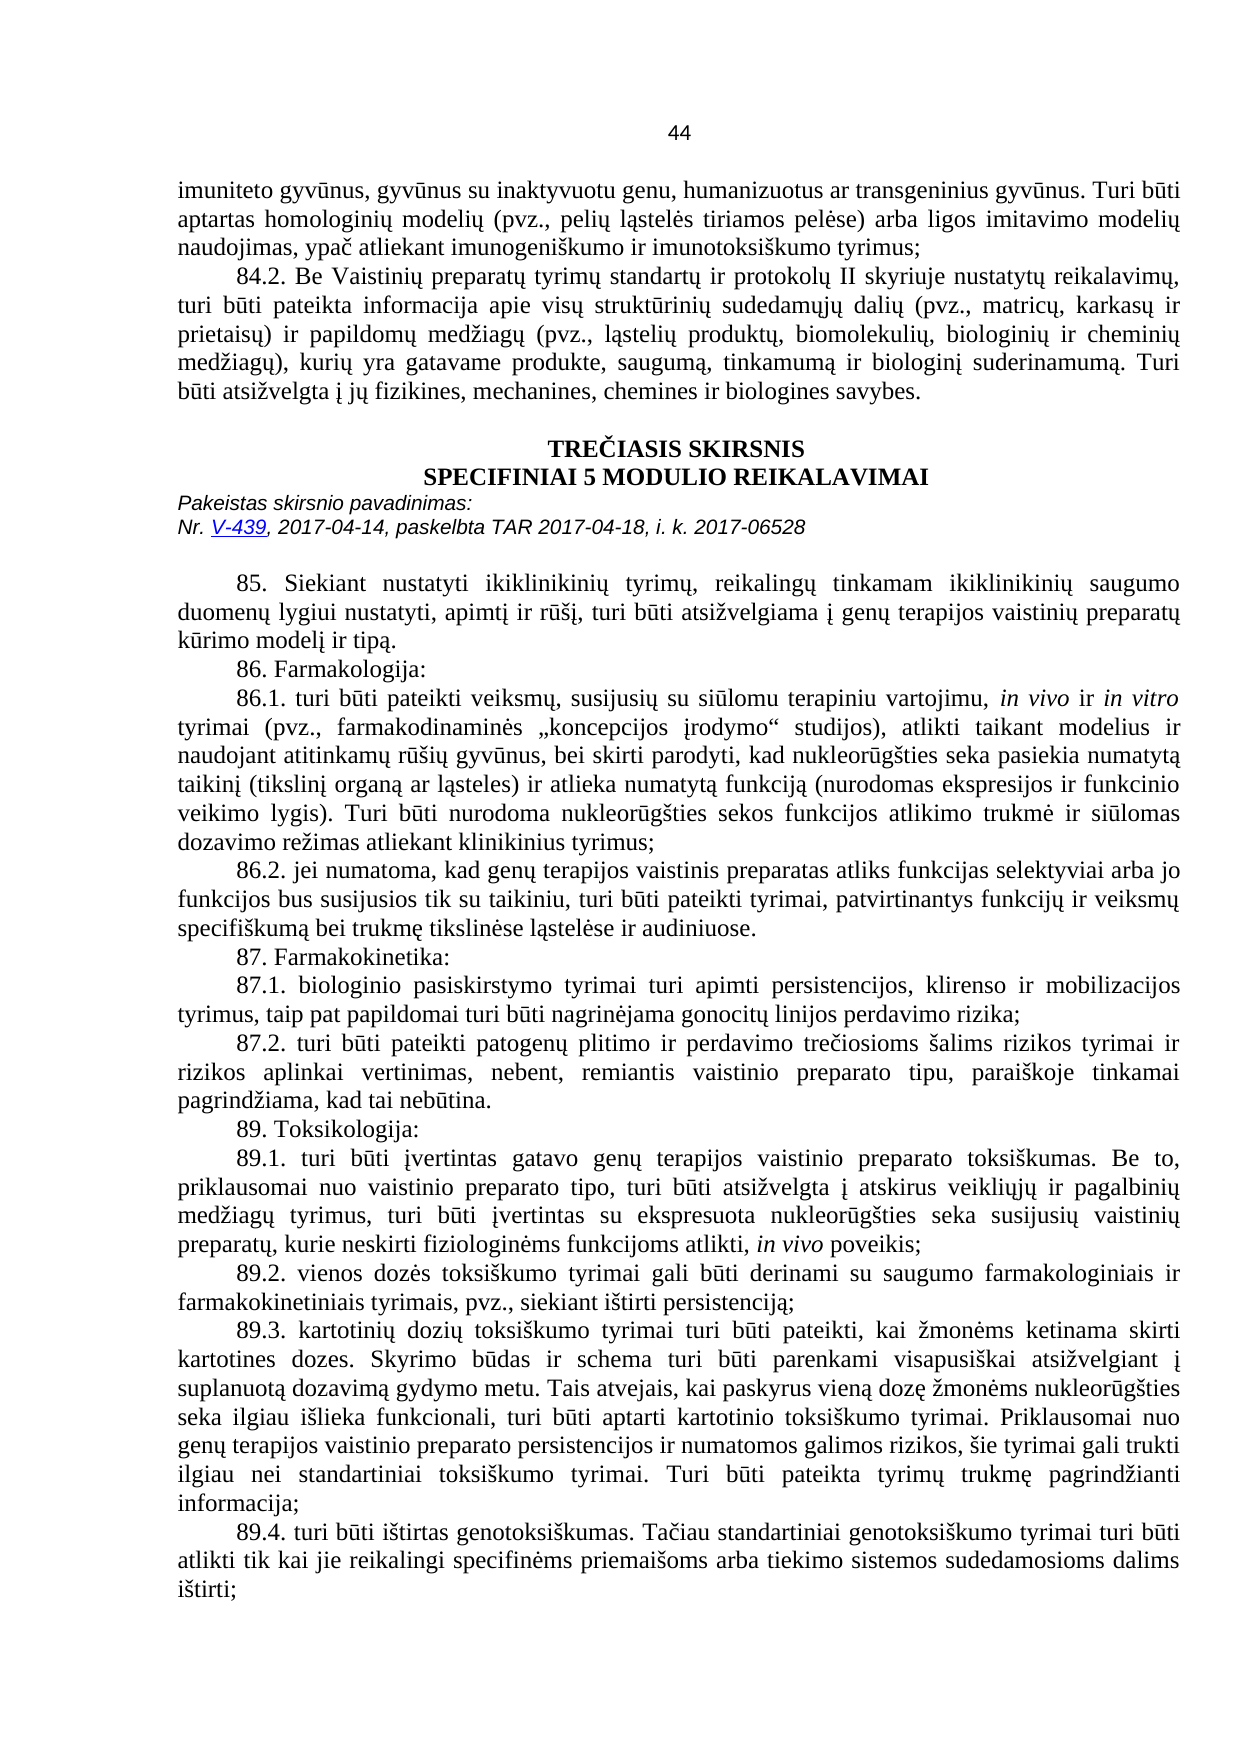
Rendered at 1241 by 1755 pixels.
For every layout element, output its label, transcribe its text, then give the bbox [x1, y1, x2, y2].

text 86.1. turi būti pateikti veiksmų, susijusių su siūlomu terapiniu vartojimu, in vivo ir in vitro tyrimai (pvz., farmakodinaminės „koncepcijos įrodymo“ studijos), atlikti taikant modelius ir naudojant atitinkamų rūšių gyvūnus, bei skirti parodyti, kad nukleorūgšties seka pasiekia numatytą taikinį (tikslinį organą ar ląsteles) ir atlieka numatytą funkciją (nurodomas ekspresijos ir funkcinio veikimo lygis). Turi būti nurodoma nukleorūgšties sekos funkcijos atlikimo trukmė ir siūlomas dozavimo režimas atliekant klinikinius tyrimus; [177, 683, 1181, 855]
text 89.2. vienos dozės toksiškumo tyrimai gali būti derinami su saugumo farmakologiniais ir farmakokinetiniais tyrimais, pvz., siekiant ištirti persistenciją; [177, 1258, 1181, 1315]
text 87. Farmakokinetika: [177, 942, 1181, 970]
text 89.1. turi būti įvertintas gatavo genų terapijos vaistinio preparato toksiškumas. Be to, priklausomai nuo vaistinio preparato tipo, turi būti atsižvelgta į atskirus veikliųjų ir pagalbinių medžiagų tyrimus, turi būti įvertintas su ekspresuota nukleorūgšties seka susijusių vaistinių preparatų, kurie neskirti fiziologinėms funkcijoms atlikti, in vivo poveikis; [177, 1143, 1181, 1258]
text 87.1. biologinio pasiskirstymo tyrimai turi apimti persistencijos, klirenso ir mobilizacijos tyrimus, taip pat papildomai turi būti nagrinėjama gonocitų linijos perdavimo rizika; [177, 970, 1181, 1028]
text 85. Siekiant nustatyti ikiklinikinių tyrimų, reikalingų tinkamam ikiklinikinių saugumo duomenų lygiui nustatyti, apimtį ir rūšį, turi būti atsižvelgiama į genų terapijos vaistinių preparatų kūrimo modelį ir tipą. [177, 568, 1181, 654]
text 84.2. Be Vaistinių preparatų tyrimų standartų ir protokolų II skyriuje nustatytų reikalavimų, turi būti pateikta informacija apie visų struktūrinių sudedamųjų dalių (pvz., matricų, karkasų ir prietaisų) ir papildomų medžiagų (pvz., ląstelių produktų, biomolekulių, biologinių ir cheminių medžiagų), kurių yra gatavame produkte, saugumą, tinkamumą ir biologinį suderinamumą. Turi būti atsižvelgta į jų fizikines, mechanines, chemines ir biologines savybes. [177, 261, 1181, 405]
text 89.4. turi būti ištirtas genotoksiškumas. Tačiau standartiniai genotoksiškumo tyrimai turi būti atlikti tik kai jie reikalingi specifinėms priemaišoms arba tiekimo sistemos sudedamosioms dalims ištirti; [177, 1517, 1181, 1603]
text 86.2. jei numatoma, kad genų terapijos vaistinis preparatas atliks funkcijas selektyviai arba jo funkcijos bus susijusios tik su taikiniu, turi būti pateikti tyrimai, patvirtinantys funkcijų ir veiksmų specifiškumą bei trukmę tikslinėse ląstelėse ir audiniuose. [177, 855, 1181, 942]
text Pakeistas skirsnio pavadinimas: [177, 491, 1181, 515]
text TREČIASIS SKIRSNIS SPECIFINIAI 5 MODULIO REIKALAVIMAI [177, 434, 1181, 491]
text imuniteto gyvūnus, gyvūnus su inaktyvuotu genu, humanizuotus ar transgeninius gyvūnus. Turi būti aptartas homologinių modelių (pvz., pelių ląstelės tiriamos pelėse) arba ligos imitavimo modelių naudojimas, ypač atliekant imunogeniškumo ir imunotoksiškumo tyrimus; [177, 175, 1181, 261]
text 89.3. kartotinių dozių toksiškumo tyrimai turi būti pateikti, kai žmonėms ketinama skirti kartotines dozes. Skyrimo būdas ir schema turi būti parenkami visapusiškai atsižvelgiant į suplanuotą dozavimą gydymo metu. Tais atvejais, kai paskyrus vieną dozę žmonėms nukleorūgšties seka ilgiau išlieka funkcionali, turi būti aptarti kartotinio toksiškumo tyrimai. Priklausomai nuo genų terapijos vaistinio preparato persistencijos ir numatomos galimos rizikos, šie tyrimai gali trukti ilgiau nei standartiniai toksiškumo tyrimai. Turi būti pateikta tyrimų trukmę pagrindžianti informacija; [177, 1315, 1181, 1517]
text 86. Farmakologija: [177, 654, 1181, 683]
text 87.2. turi būti pateikti patogenų plitimo ir perdavimo trečiosioms šalims rizikos tyrimai ir rizikos aplinkai vertinimas, nebent, remiantis vaistinio preparato tipu, paraiškoje tinkamai pagrindžiama, kad tai nebūtina. [177, 1028, 1181, 1114]
text Nr. V-439, 2017-04-14, paskelbta TAR 2017-04-18, i. k. 2017-06528 [177, 515, 1181, 539]
text 89. Toksikologija: [177, 1114, 1181, 1143]
